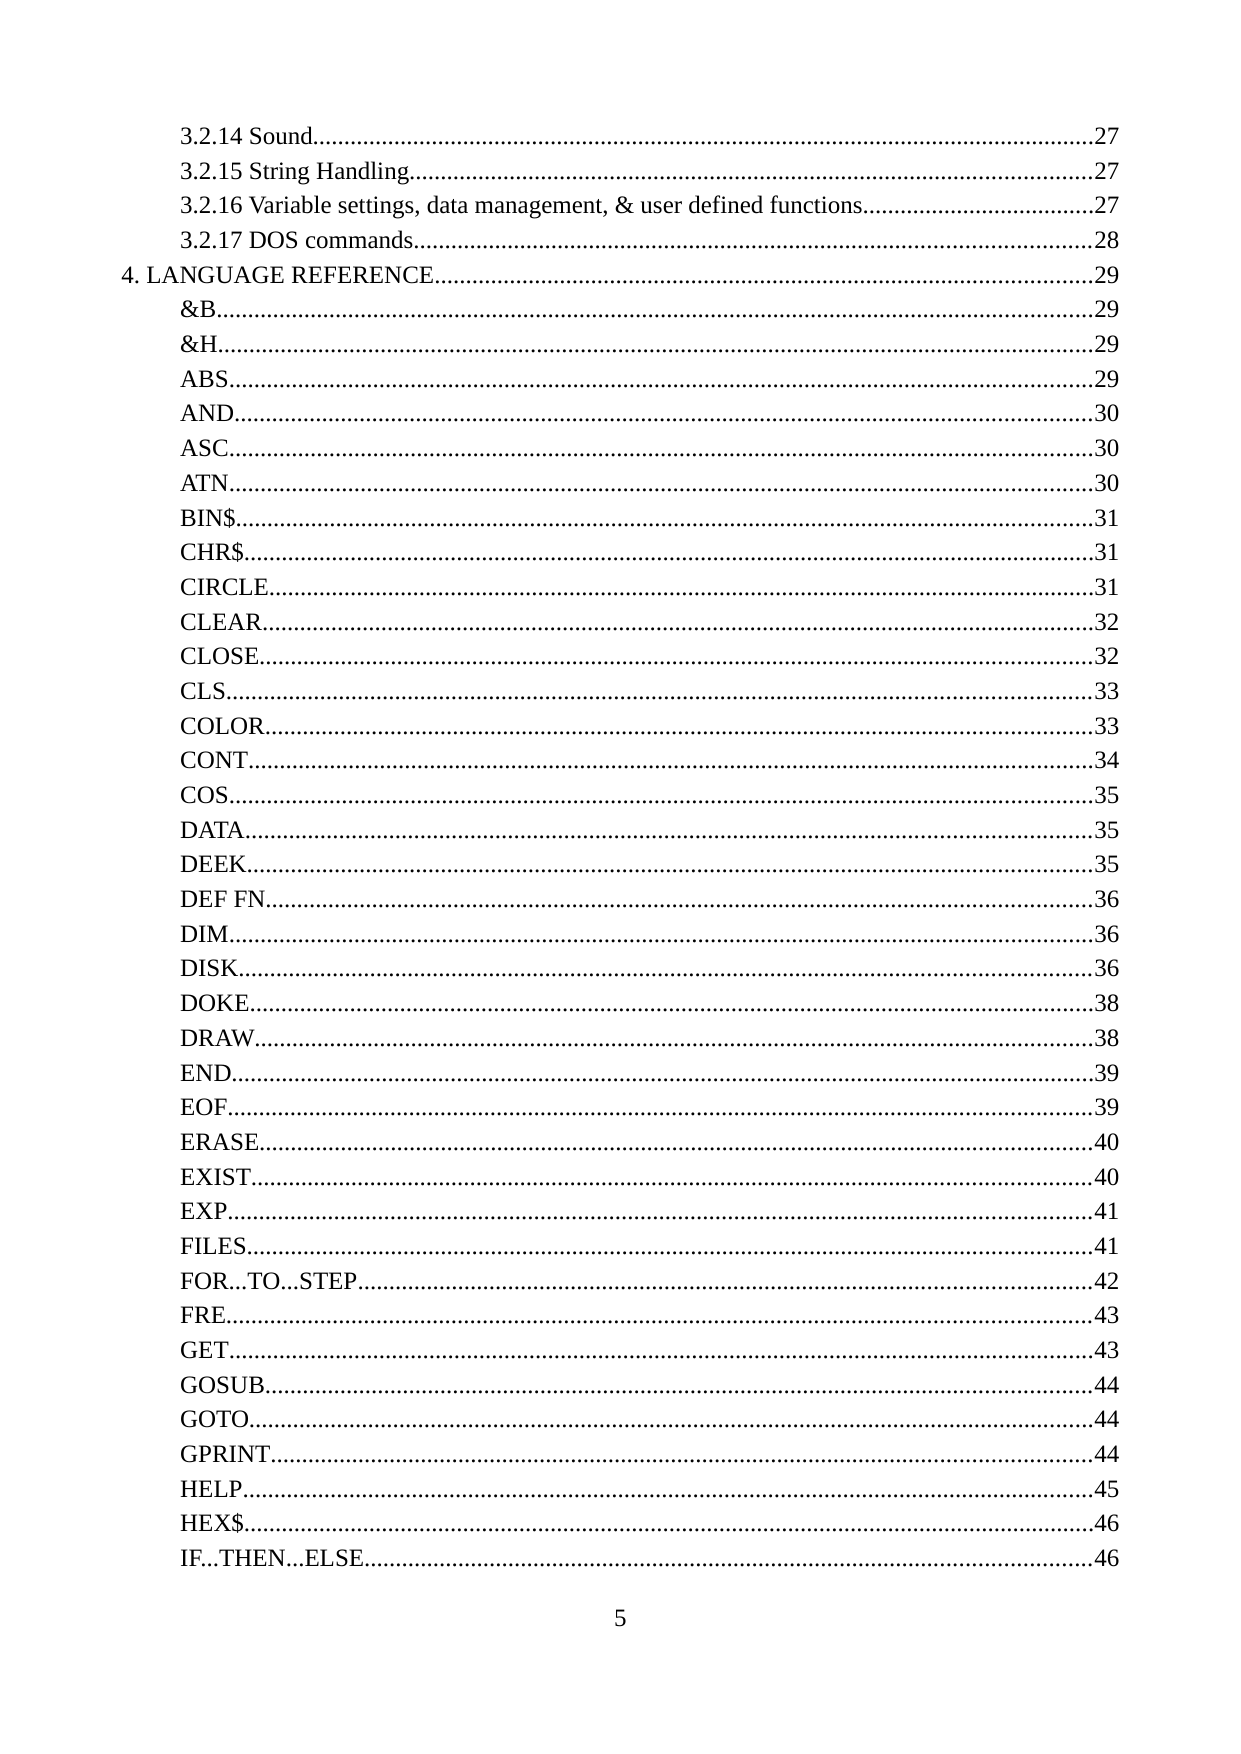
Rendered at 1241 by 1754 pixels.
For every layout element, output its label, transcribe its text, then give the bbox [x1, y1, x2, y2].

text GOTO 44 [180, 1404, 1119, 1433]
text AND 30 [180, 398, 1119, 427]
text CHR$ 31 [180, 537, 1119, 566]
text ABS 29 [180, 364, 1119, 393]
text GET 43 [180, 1335, 1119, 1364]
text FILES 41 [180, 1231, 1119, 1260]
text HELP 45 [180, 1474, 1119, 1503]
text COLOR 33 [180, 711, 1119, 739]
text 3.2.17 DOS commands 28 [180, 225, 1119, 254]
text DIM 36 [180, 919, 1119, 948]
text DRAW 38 [180, 1023, 1119, 1052]
text EXP 41 [180, 1196, 1119, 1225]
text DATA 35 [180, 815, 1119, 843]
text CIRCLE 31 [180, 572, 1119, 601]
text CONT 34 [180, 745, 1119, 774]
text CLS 33 [180, 676, 1119, 705]
text DISK 36 [180, 953, 1119, 982]
text GPRINT 44 [180, 1439, 1119, 1468]
text CLOSE 32 [180, 641, 1119, 670]
text BIN$ 31 [180, 503, 1119, 531]
text 4. LANGUAGE REFERENCE 29 [121, 260, 1119, 288]
text END 39 [180, 1058, 1119, 1086]
text &H 29 [180, 329, 1119, 358]
text EOF 39 [180, 1092, 1119, 1121]
text &B 29 [180, 294, 1119, 323]
text COS 35 [180, 780, 1119, 809]
text ERASE 40 [180, 1127, 1119, 1156]
text ATN 30 [180, 468, 1119, 497]
text FRE 43 [180, 1300, 1119, 1329]
text 3.2.16 Variable settings, data management, & user defined functions 27 [180, 190, 1119, 219]
text ASC 30 [180, 433, 1119, 462]
text IF...THEN...ELSE 46 [180, 1543, 1119, 1572]
text DEEK 35 [180, 849, 1119, 878]
text EXIST 40 [180, 1162, 1119, 1190]
text DEF FN 36 [180, 884, 1119, 913]
text CLEAR 32 [180, 607, 1119, 635]
text 3.2.14 Sound 27 [180, 121, 1119, 150]
text DOKE 38 [180, 988, 1119, 1017]
text HEX$ 46 [180, 1508, 1119, 1537]
text 3.2.15 String Handling 27 [180, 156, 1119, 184]
text GOSUB 44 [180, 1370, 1119, 1398]
text FOR...TO...STEP 42 [180, 1266, 1119, 1294]
